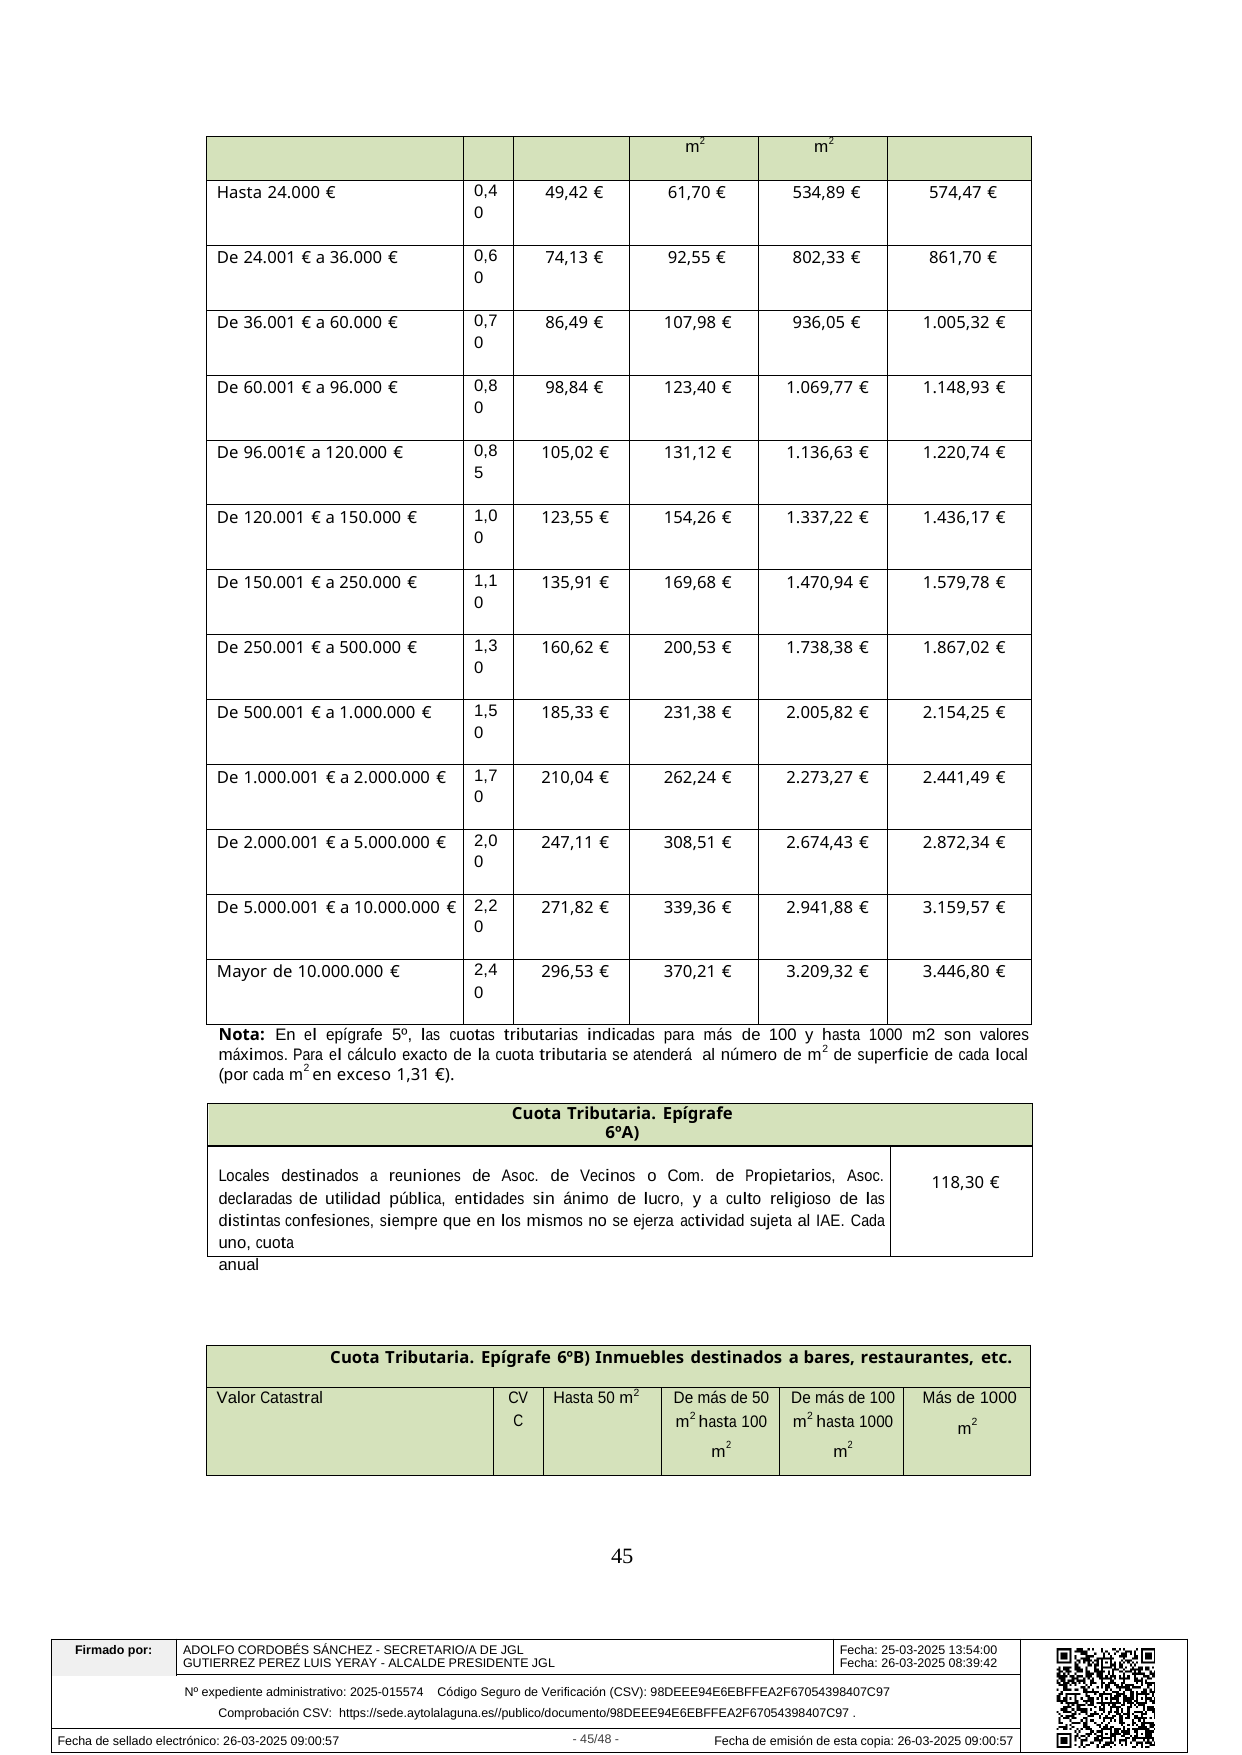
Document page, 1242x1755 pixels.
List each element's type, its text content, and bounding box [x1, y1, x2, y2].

table_cell 123,55 € [514, 505, 629, 569]
table_cell 1.136,63 € [759, 441, 887, 504]
table_cell 3.446,80 € [888, 960, 1031, 1024]
table_cell 169,68 € [630, 570, 758, 634]
table_cell 0,7 0 [464, 311, 513, 374]
table_cell De 500.001 € a 1.000.000 € [207, 700, 463, 764]
table_cell 1,5 0 [464, 700, 513, 764]
table_cell Fecha de sellado electrónico: 26-03-2025 09:00:57 - 45/48 - Fecha de emisión de esta copia: 26-03-2025 09:00:57 [52, 1729, 1020, 1752]
table_cell 1.069,77 € [759, 376, 887, 439]
table_cell 574,47 € [888, 181, 1031, 245]
table_cell 86,49 € [514, 311, 629, 374]
table_cell De más de 50 m2 hasta 100 m2 [662, 1388, 779, 1475]
table_cell 154,26 € [630, 505, 758, 569]
table_cell 98,84 € [514, 376, 629, 439]
table_cell 135,91 € [514, 570, 629, 634]
table_header Fecha: 25-03-2025 13:54:00 Fecha: 26-03-2025 08:39:42 [834, 1640, 1020, 1674]
table_cell Nº expediente administrativo: 2025-015574 Código Seguro de Verificación (CSV): 98DEEE94E6EBFFEA2F67054398407C97 Comprobación CSV: https://sede.aytolalaguna.es//publico/documento/98DEEE94E6EBFFEA2F67054398407C97 . [52, 1675, 1020, 1728]
table_cell 308,51 € [630, 830, 758, 894]
table_cell 0,8 5 [464, 441, 513, 504]
text Locales destinados a reuniones de Asoc. de Vecinos o Com. de Propietarios, Asoc. declaradas de utilidad pública, entidades sin ánimo de lucro, y a culto religioso de las distintas confesiones, siempre que en los mismos no se ejerza actividad sujeta al IAE. Cada uno, cuota [218, 1166, 884, 1252]
table_cell 2.441,49 € [888, 765, 1031, 829]
table_cell 61,70 € [630, 181, 758, 245]
table_cell 296,53 € [514, 960, 629, 1024]
table_cell 131,12 € [630, 441, 758, 504]
table_header [514, 137, 629, 180]
table_cell 2,4 0 [464, 960, 513, 1024]
table_cell 0,8 0 [464, 376, 513, 439]
table_cell De más de 100 m2 hasta 1000 m2 [780, 1388, 903, 1475]
table_cell 2.154,25 € [888, 700, 1031, 764]
table_cell 2,0 0 [464, 830, 513, 894]
table_cell 3.209,32 € [759, 960, 887, 1024]
table_cell 2.674,43 € [759, 830, 887, 894]
table_header Firmado por: [52, 1640, 176, 1674]
table_cell 262,24 € [630, 765, 758, 829]
table_header [207, 137, 463, 180]
table_cell De 60.001 € a 96.000 € [207, 376, 463, 439]
table_cell De 250.001 € a 500.000 € [207, 635, 463, 699]
text Nota: En el epígrafe 5º, las cuotas tributarias indicadas para más de 100 y hasta 1000 m2 son valores máximos. Para el cálculo exacto de la cuota tributaria se atenderá al número de m2 de superficie de cada local (por cada m2 en exceso 1,31 €). [218, 1025, 1029, 1084]
table_cell De 96.001€ a 120.000 € [207, 441, 463, 504]
table_cell 231,38 € [630, 700, 758, 764]
table_cell 534,89 € [759, 181, 887, 245]
table_cell 210,04 € [514, 765, 629, 829]
table_cell 370,21 € [630, 960, 758, 1024]
table_cell 123,40 € [630, 376, 758, 439]
table_cell 1.738,38 € [759, 635, 887, 699]
table_cell 1.436,17 € [888, 505, 1031, 569]
table_cell 2,2 0 [464, 895, 513, 959]
table_cell Más de 1000 m2 [904, 1388, 1030, 1475]
table_cell 185,33 € [514, 700, 629, 764]
table_cell 1.005,32 € [888, 311, 1031, 374]
table_cell 271,82 € [514, 895, 629, 959]
table_cell 861,70 € [888, 246, 1031, 310]
table_header [464, 137, 513, 180]
table_cell 936,05 € [759, 311, 887, 374]
table_cell CV C [494, 1388, 543, 1475]
table_cell 1.220,74 € [888, 441, 1031, 504]
text 118,30 € [931, 1171, 1032, 1193]
table_cell 1.470,94 € [759, 570, 887, 634]
table_cell 1,7 0 [464, 765, 513, 829]
table_cell 1.337,22 € [759, 505, 887, 569]
table_cell 0,4 0 [464, 181, 513, 245]
table_cell 74,13 € [514, 246, 629, 310]
table_cell 2.941,88 € [759, 895, 887, 959]
table_cell Valor Catastral [207, 1388, 493, 1475]
table_cell 200,53 € [630, 635, 758, 699]
table_cell 2.005,82 € [759, 700, 887, 764]
table_cell 107,98 € [630, 311, 758, 374]
table_cell De 5.000.001 € a 10.000.000 € [207, 895, 463, 959]
table_header [888, 137, 1031, 180]
table_cell De 150.001 € a 250.000 € [207, 570, 463, 634]
table_cell 1,3 0 [464, 635, 513, 699]
table_cell 160,62 € [514, 635, 629, 699]
table_cell 802,33 € [759, 246, 887, 310]
table_header Cuota Tributaria. Epígrafe 6ºB) Inmuebles destinados a bares, restaurantes, etc. [207, 1346, 1030, 1387]
table_header [1021, 1640, 1187, 1752]
table_cell 339,36 € [630, 895, 758, 959]
table_cell 1,1 0 [464, 570, 513, 634]
table_cell Mayor de 10.000.000 € [207, 960, 463, 1024]
table_cell 0,6 0 [464, 246, 513, 310]
table_cell 2.273,27 € [759, 765, 887, 829]
table_cell 49,42 € [514, 181, 629, 245]
table_header m2 [759, 137, 887, 180]
table_cell 92,55 € [630, 246, 758, 310]
table_cell Hasta 50 m2 [544, 1388, 661, 1475]
table_cell 247,11 € [514, 830, 629, 894]
text anual [218, 1257, 263, 1275]
table_cell Hasta 24.000 € [207, 181, 463, 245]
table_cell 1,0 0 [464, 505, 513, 569]
table_header ADOLFO CORDOBÉS SÁNCHEZ - SECRETARIO/A DE JGL GUTIERREZ PEREZ LUIS YERAY - ALCALDE PRESIDENTE JGL [177, 1640, 833, 1674]
text [1033, 1171, 1202, 1193]
table_cell De 120.001 € a 150.000 € [207, 505, 463, 569]
table_cell De 36.001 € a 60.000 € [207, 311, 463, 374]
table_cell De 24.001 € a 36.000 € [207, 246, 463, 310]
table_cell 1.867,02 € [888, 635, 1031, 699]
table_cell 3.159,57 € [888, 895, 1031, 959]
table_cell 105,02 € [514, 441, 629, 504]
table_cell 2.872,34 € [888, 830, 1031, 894]
table_cell 1.579,78 € [888, 570, 1031, 634]
table_cell De 2.000.001 € a 5.000.000 € [207, 830, 463, 894]
table_header m2 [630, 137, 758, 180]
table_cell De 1.000.001 € a 2.000.000 € [207, 765, 463, 829]
text 45 [605, 1543, 639, 1568]
table_cell 1.148,93 € [888, 376, 1031, 439]
